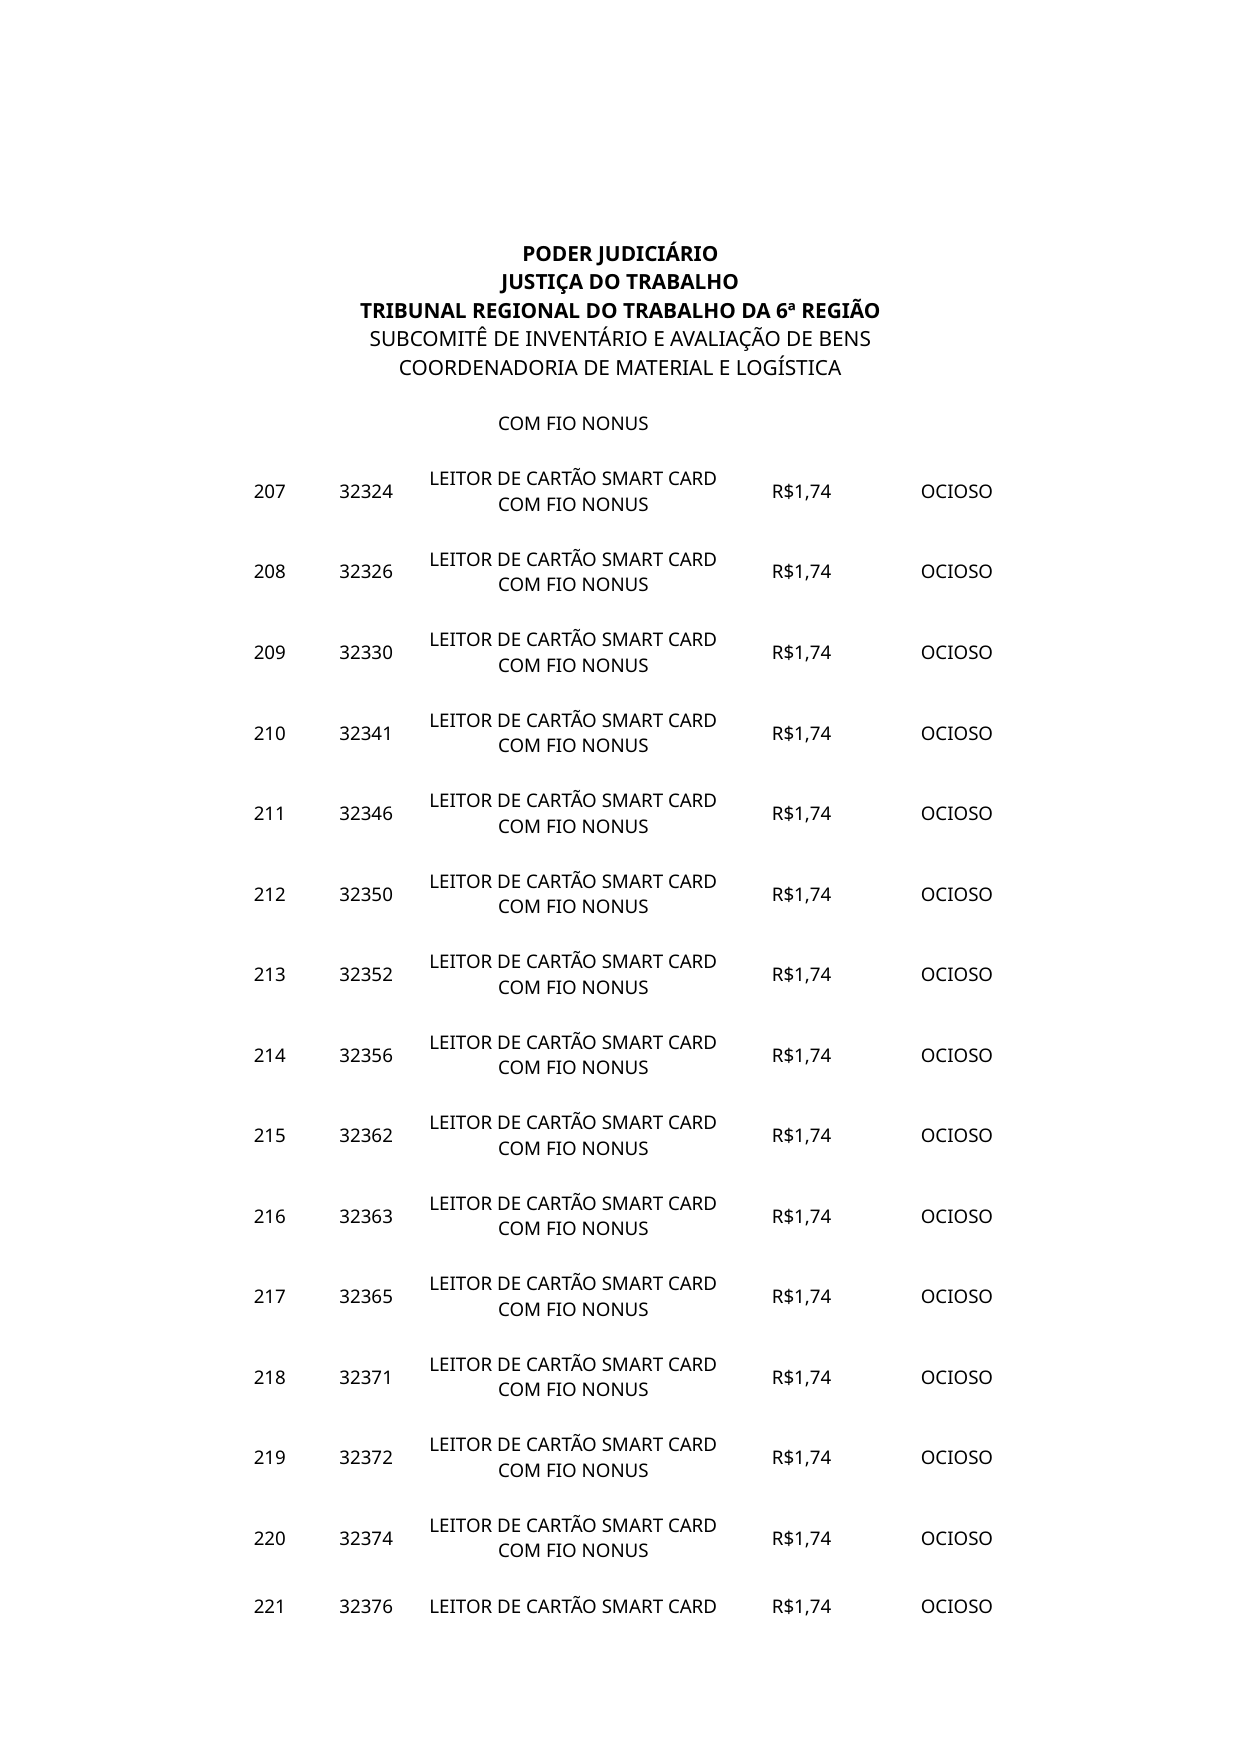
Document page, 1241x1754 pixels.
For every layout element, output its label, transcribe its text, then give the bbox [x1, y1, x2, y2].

table_cell OCIOSO [875, 1029, 1039, 1110]
table_cell R$1,74 [728, 1110, 874, 1190]
table_cell [875, 411, 1039, 466]
table_cell 214 [226, 1029, 314, 1110]
table_cell OCIOSO [875, 1190, 1039, 1271]
table_cell LEITOR DE CARTÃO SMART CARD COM FIO NONUS [418, 627, 728, 707]
table_cell 32363 [314, 1190, 418, 1271]
table_cell 213 [226, 949, 314, 1029]
table_cell [728, 411, 874, 466]
table_cell 208 [226, 546, 314, 627]
table_cell 32374 [314, 1512, 418, 1593]
table_cell LEITOR DE CARTÃO SMART CARD COM FIO NONUS [418, 949, 728, 1029]
table_cell COM FIO NONUS [418, 411, 728, 466]
table_cell R$1,74 [728, 466, 874, 546]
table_cell LEITOR DE CARTÃO SMART CARD COM FIO NONUS [418, 1029, 728, 1110]
table_cell 32324 [314, 466, 418, 546]
table_cell LEITOR DE CARTÃO SMART CARD COM FIO NONUS [418, 1432, 728, 1512]
table_cell R$1,74 [728, 627, 874, 707]
table_cell 221 [226, 1593, 314, 1619]
table_cell 32326 [314, 546, 418, 627]
table_cell 32341 [314, 707, 418, 788]
table_cell 209 [226, 627, 314, 707]
table_cell R$1,74 [728, 1351, 874, 1432]
table_cell R$1,74 [728, 949, 874, 1029]
table_cell OCIOSO [875, 788, 1039, 868]
table_cell OCIOSO [875, 707, 1039, 788]
table_cell OCIOSO [875, 1593, 1039, 1619]
table_cell LEITOR DE CARTÃO SMART CARD COM FIO NONUS [418, 1110, 728, 1190]
table_cell LEITOR DE CARTÃO SMART CARD COM FIO NONUS [418, 1271, 728, 1351]
table_cell OCIOSO [875, 1512, 1039, 1593]
table_cell R$1,74 [728, 1029, 874, 1110]
table_cell R$1,74 [728, 1190, 874, 1271]
table_cell LEITOR DE CARTÃO SMART CARD [418, 1593, 728, 1619]
table_cell 219 [226, 1432, 314, 1512]
table_cell R$1,74 [728, 1593, 874, 1619]
table_cell 220 [226, 1512, 314, 1593]
table_cell R$1,74 [728, 546, 874, 627]
table_cell 207 [226, 466, 314, 546]
table_cell 32356 [314, 1029, 418, 1110]
table_cell R$1,74 [728, 788, 874, 868]
table_cell OCIOSO [875, 868, 1039, 949]
table_cell 32350 [314, 868, 418, 949]
table_cell R$1,74 [728, 707, 874, 788]
table_cell 212 [226, 868, 314, 949]
table_cell 217 [226, 1271, 314, 1351]
table_cell LEITOR DE CARTÃO SMART CARD COM FIO NONUS [418, 1190, 728, 1271]
table_cell OCIOSO [875, 1432, 1039, 1512]
table_cell OCIOSO [875, 949, 1039, 1029]
table_cell 32365 [314, 1271, 418, 1351]
table_cell 210 [226, 707, 314, 788]
table_cell R$1,74 [728, 1432, 874, 1512]
table_cell OCIOSO [875, 1110, 1039, 1190]
table_cell 32352 [314, 949, 418, 1029]
table_cell 32346 [314, 788, 418, 868]
table_cell OCIOSO [875, 1351, 1039, 1432]
table_cell OCIOSO [875, 627, 1039, 707]
table_cell LEITOR DE CARTÃO SMART CARD COM FIO NONUS [418, 788, 728, 868]
table_cell [226, 411, 314, 466]
table_cell 215 [226, 1110, 314, 1190]
table_cell R$1,74 [728, 868, 874, 949]
table_cell 32376 [314, 1593, 418, 1619]
table_cell R$1,74 [728, 1512, 874, 1593]
table_cell LEITOR DE CARTÃO SMART CARD COM FIO NONUS [418, 546, 728, 627]
table_cell LEITOR DE CARTÃO SMART CARD COM FIO NONUS [418, 466, 728, 546]
table_cell 218 [226, 1351, 314, 1432]
table_cell R$1,74 [728, 1271, 874, 1351]
table_cell OCIOSO [875, 1271, 1039, 1351]
table_cell [314, 411, 418, 466]
table_cell 211 [226, 788, 314, 868]
table_cell LEITOR DE CARTÃO SMART CARD COM FIO NONUS [418, 1351, 728, 1432]
table_cell LEITOR DE CARTÃO SMART CARD COM FIO NONUS [418, 707, 728, 788]
table_cell 32362 [314, 1110, 418, 1190]
table_cell 32372 [314, 1432, 418, 1512]
table_cell OCIOSO [875, 546, 1039, 627]
table_cell 216 [226, 1190, 314, 1271]
table_cell OCIOSO [875, 466, 1039, 546]
table_cell 32330 [314, 627, 418, 707]
table_cell 32371 [314, 1351, 418, 1432]
table_cell LEITOR DE CARTÃO SMART CARD COM FIO NONUS [418, 1512, 728, 1593]
table_cell LEITOR DE CARTÃO SMART CARD COM FIO NONUS [418, 868, 728, 949]
